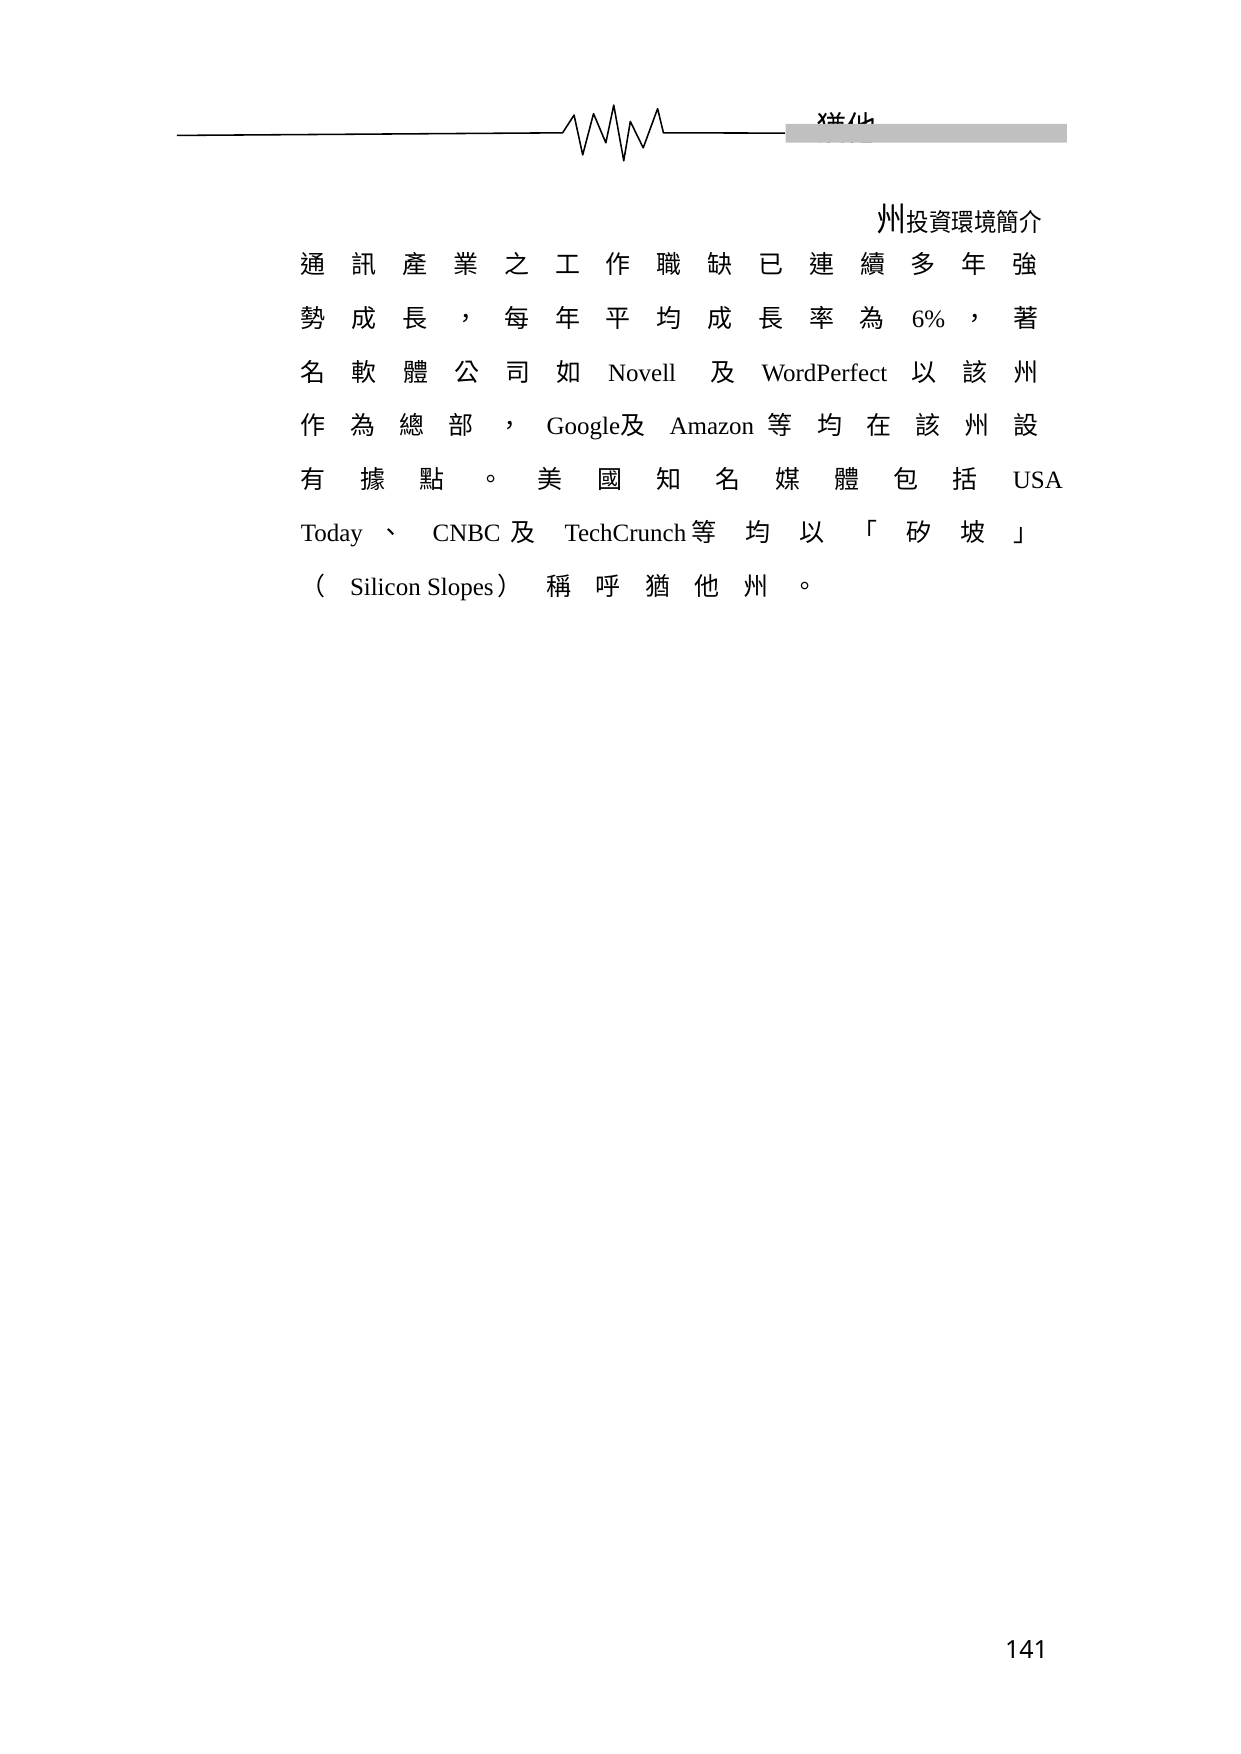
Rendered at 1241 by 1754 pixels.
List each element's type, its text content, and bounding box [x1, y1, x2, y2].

text 通訊產業之工作職缺已連續多年強勢成長，每年平均成長率為6%，著名軟體公司如Novell 及WordPerfect以該州作為總部，Google及Amazon等均在該州設有據點。美國知名媒體包括USA Today、CNBC及TechCrunch等均以「矽坡」（Silicon Slopes）稱呼猶他州。 [202, 236, 1063, 611]
